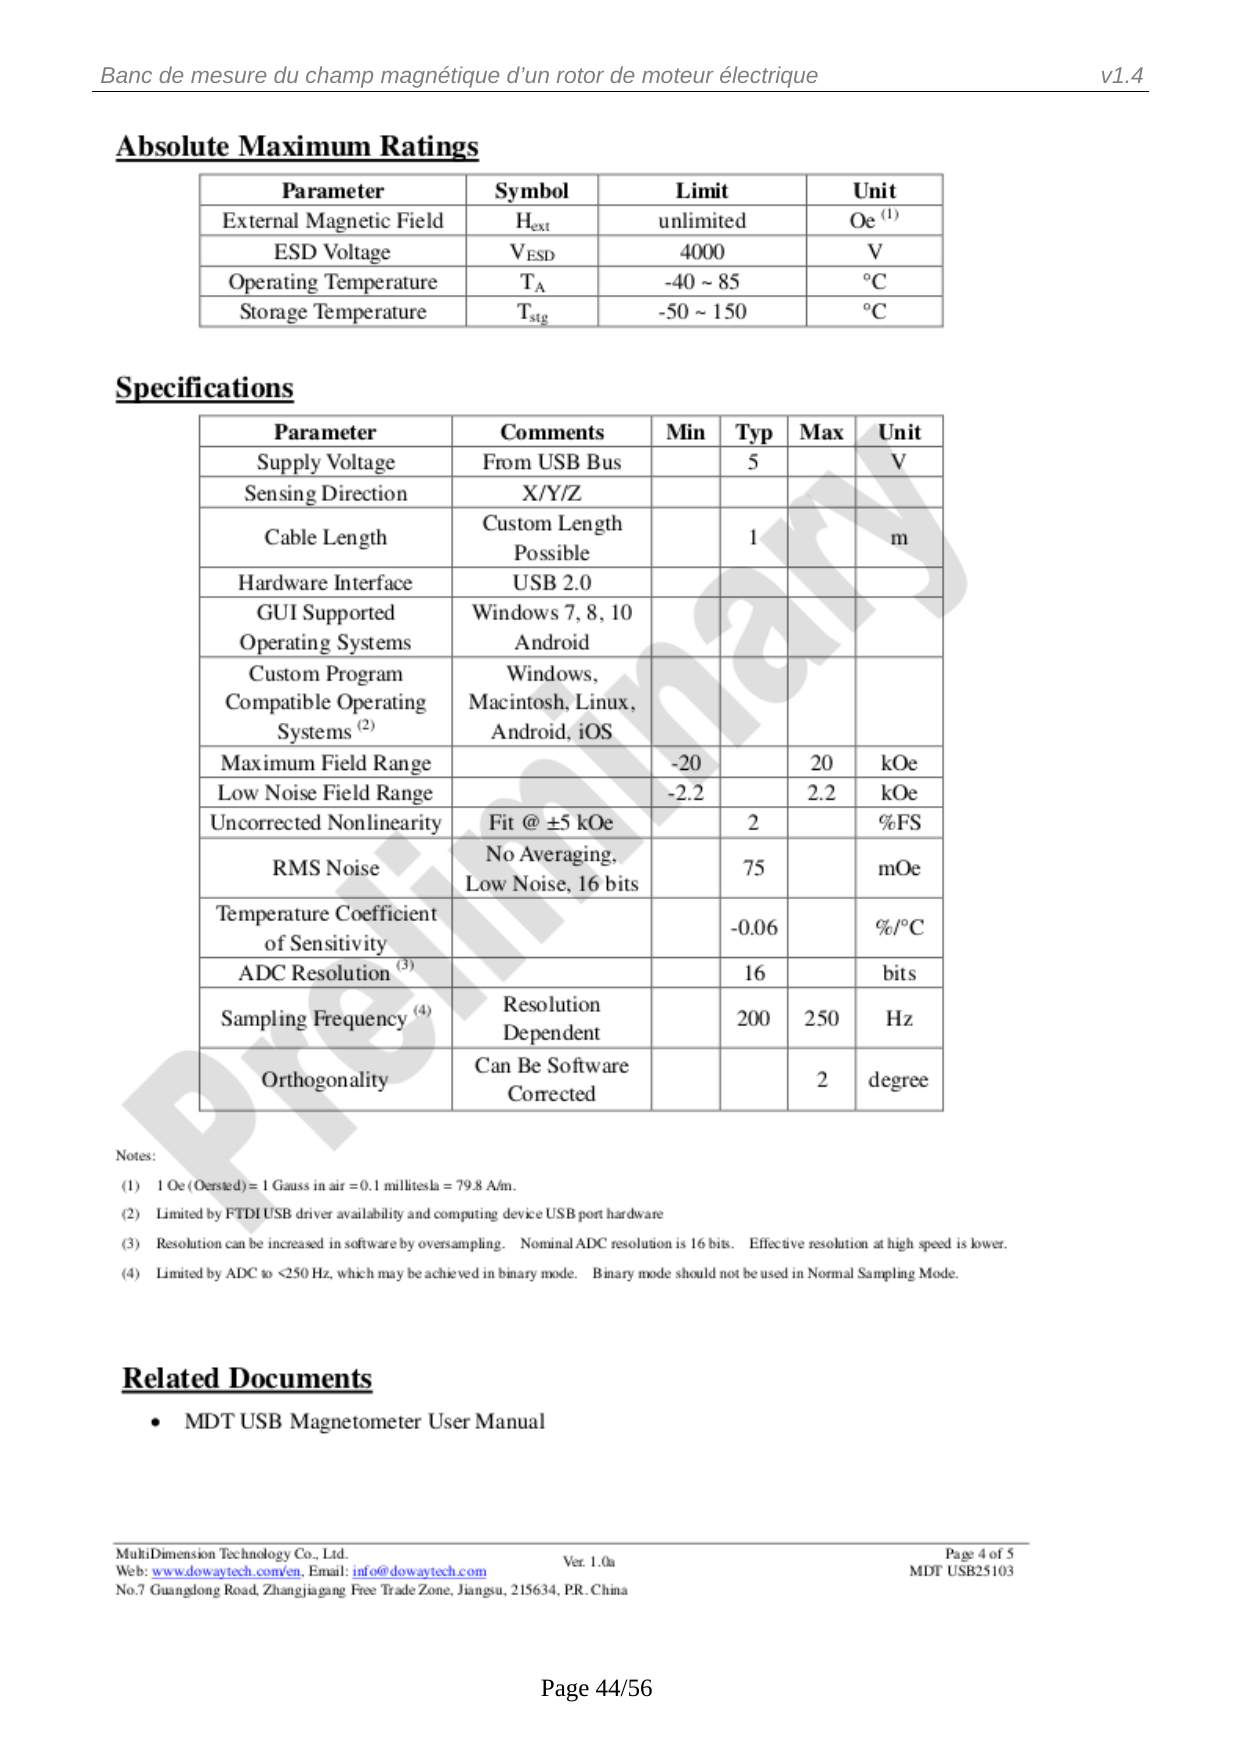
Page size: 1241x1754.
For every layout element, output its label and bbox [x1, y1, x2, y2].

picture [94, 120, 1032, 1606]
